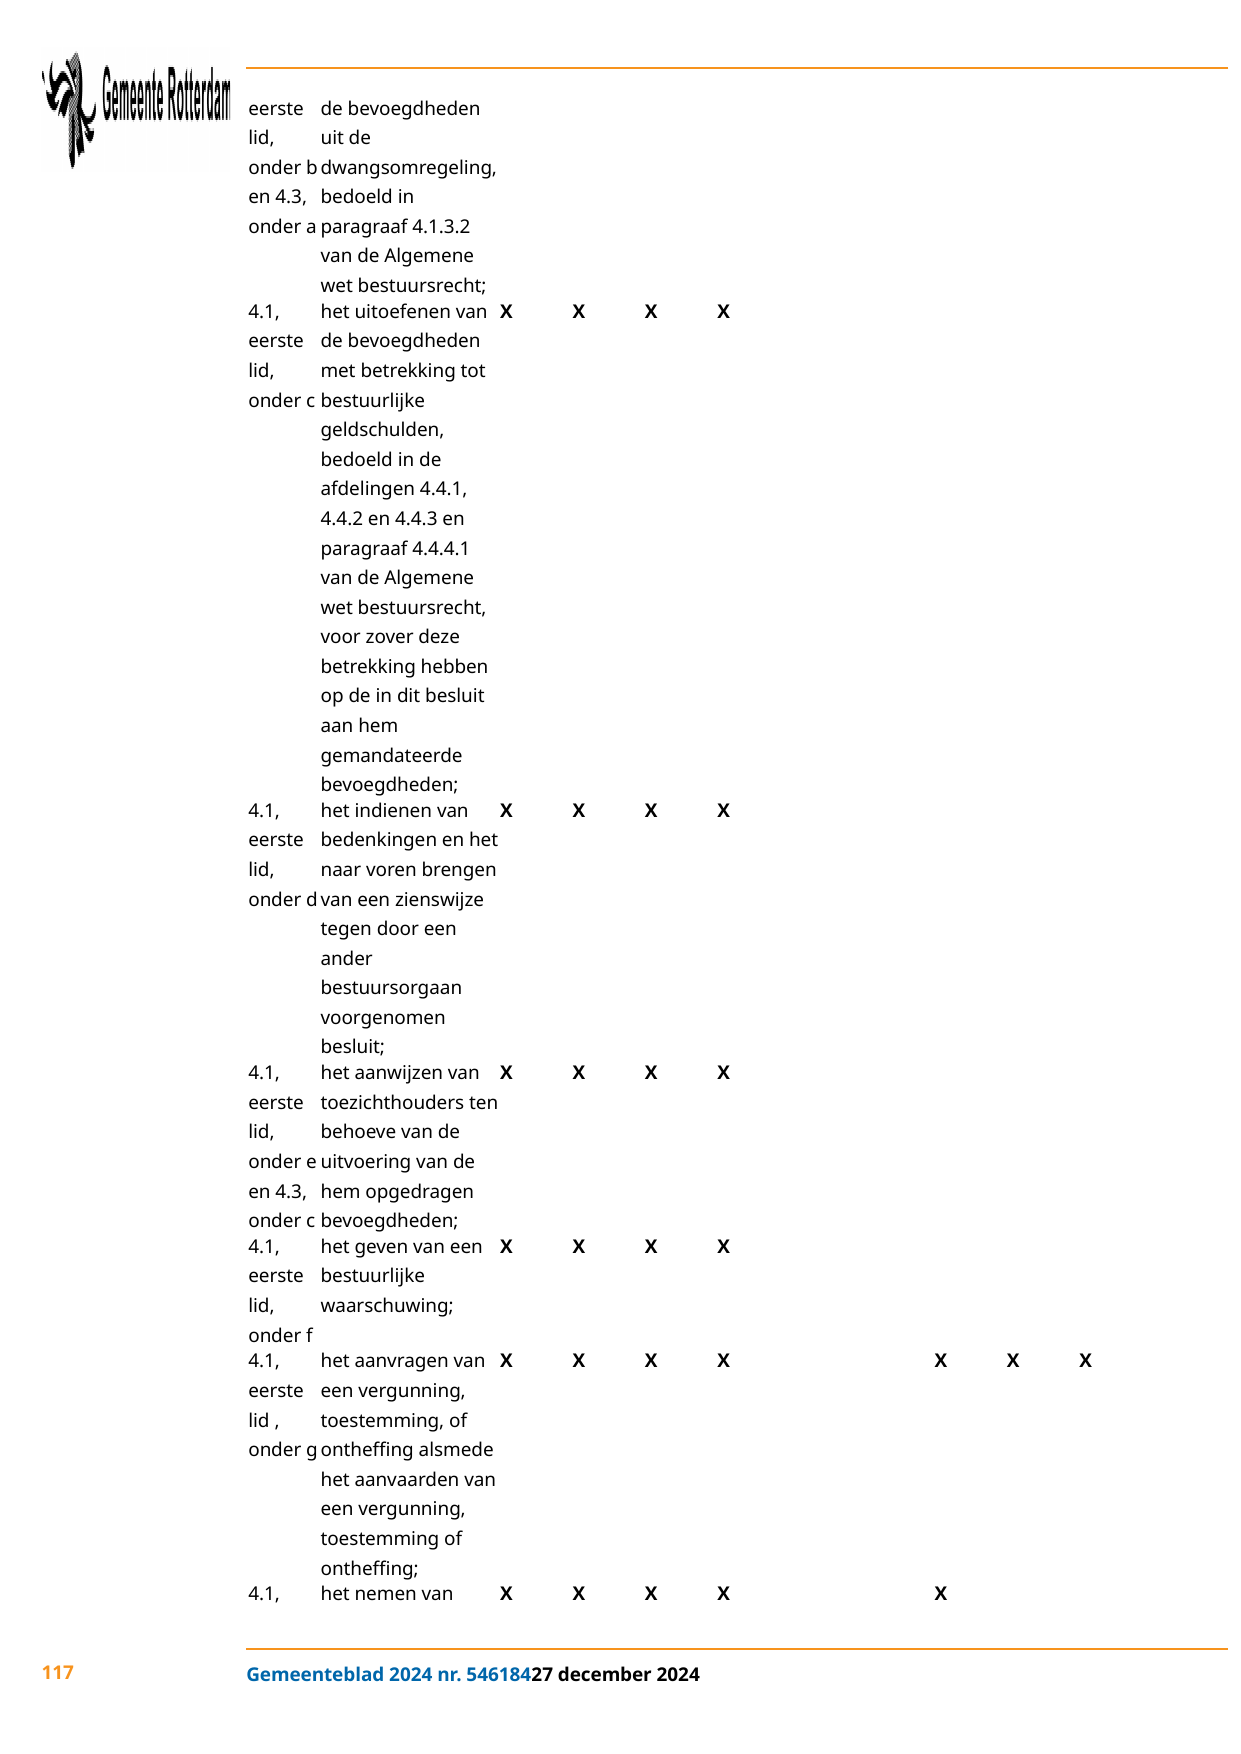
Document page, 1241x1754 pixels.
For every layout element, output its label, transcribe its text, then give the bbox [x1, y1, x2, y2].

table_cell X [572, 797, 644, 1059]
table_cell X [1007, 1348, 1079, 1580]
table_cell eerste lid, onder b en 4.3, onder a [248, 95, 320, 298]
table_cell X [717, 1580, 789, 1606]
table_cell X [645, 1348, 717, 1580]
table_cell [934, 298, 1007, 797]
table_cell [1079, 1233, 1152, 1348]
table_cell [934, 1233, 1007, 1348]
table_cell 4.1, eerste lid, onder c [248, 298, 320, 797]
table_cell [790, 1060, 862, 1233]
table_cell [790, 1348, 862, 1580]
table_cell [1079, 95, 1152, 298]
table_cell X [645, 1580, 717, 1606]
table_cell [1007, 1233, 1079, 1348]
table_cell het aanwijzen van toezichthouders ten behoeve van de uitvoering van de hem opgedragen bevoegdheden; [320, 1060, 500, 1233]
table_cell X [500, 1233, 572, 1348]
table_cell de bevoegdheden uit de dwangsomregeling, bedoeld in paragraaf 4.1.3.2 van de Algemene wet bestuursrecht; [320, 95, 500, 298]
table_cell [790, 797, 862, 1059]
table_cell [862, 1233, 934, 1348]
table_cell 4.1, eerste lid , onder g [248, 1348, 320, 1580]
table_cell X [572, 1060, 644, 1233]
table_cell [862, 95, 934, 298]
table_cell [862, 1580, 934, 1606]
table_cell X [934, 1580, 1007, 1606]
table_cell X [1079, 1348, 1152, 1580]
table_cell X [500, 1060, 572, 1233]
table_cell [1007, 95, 1079, 298]
table_cell X [934, 1348, 1007, 1580]
table_cell X [572, 1580, 644, 1606]
table_cell [572, 95, 644, 298]
table_cell het uitoefenen van de bevoegdheden met betrekking tot bestuurlijke geldschulden, bedoeld in de afdelingen 4.4.1, 4.4.2 en 4.4.3 en paragraaf 4.4.4.1 van de Algemene wet bestuursrecht, voor zover deze betrekking hebben op de in dit besluit aan hem gemandateerde bevoegdheden; [320, 298, 500, 797]
table_cell X [572, 298, 644, 797]
table_cell [1079, 797, 1152, 1059]
table_cell X [645, 1060, 717, 1233]
table_cell [862, 298, 934, 797]
table_cell het geven van een bestuurlijke waarschuwing; [320, 1233, 500, 1348]
table_cell [934, 1060, 1007, 1233]
table_cell [790, 1580, 862, 1606]
table_cell [1007, 797, 1079, 1059]
table_cell het indienen van bedenkingen en het naar voren brengen van een zienswijze tegen door een ander bestuursorgaan voorgenomen besluit; [320, 797, 500, 1059]
picture [41, 47, 231, 172]
table_cell [790, 1233, 862, 1348]
table_cell X [572, 1233, 644, 1348]
table_cell [717, 95, 789, 298]
table_cell 4.1, [248, 1580, 320, 1606]
table_cell X [717, 1060, 789, 1233]
table_cell X [717, 797, 789, 1059]
table_cell [1007, 1580, 1079, 1606]
table_cell [1007, 1060, 1079, 1233]
table_cell X [645, 797, 717, 1059]
table_cell [1079, 1060, 1152, 1233]
table_cell X [717, 1348, 789, 1580]
table_cell [645, 95, 717, 298]
table_cell 4.1, eerste lid, onder e en 4.3, onder c [248, 1060, 320, 1233]
table_cell [1007, 298, 1079, 797]
table_cell [500, 95, 572, 298]
table_cell X [500, 1580, 572, 1606]
table_cell 4.1, eerste lid, onder f [248, 1233, 320, 1348]
table_cell [790, 298, 862, 797]
table_cell [862, 1060, 934, 1233]
table_cell het aanvragen van een vergunning, toestemming, of ontheffing alsmede het aanvaarden van een vergunning, toestemming of ontheffing; [320, 1348, 500, 1580]
table_cell X [572, 1348, 644, 1580]
table_cell 4.1, eerste lid, onder d [248, 797, 320, 1059]
table_cell X [645, 1233, 717, 1348]
table_cell [934, 797, 1007, 1059]
table_cell X [500, 298, 572, 797]
table_cell [934, 95, 1007, 298]
table_cell [1079, 1580, 1152, 1606]
table_cell [862, 797, 934, 1059]
table_cell het nemen van [320, 1580, 500, 1606]
table_cell X [645, 298, 717, 797]
table_cell X [500, 1348, 572, 1580]
table_cell X [717, 1233, 789, 1348]
table_cell X [500, 797, 572, 1059]
table_cell [790, 95, 862, 298]
table_cell [1079, 298, 1152, 797]
table_cell [862, 1348, 934, 1580]
table_cell X [717, 298, 789, 797]
